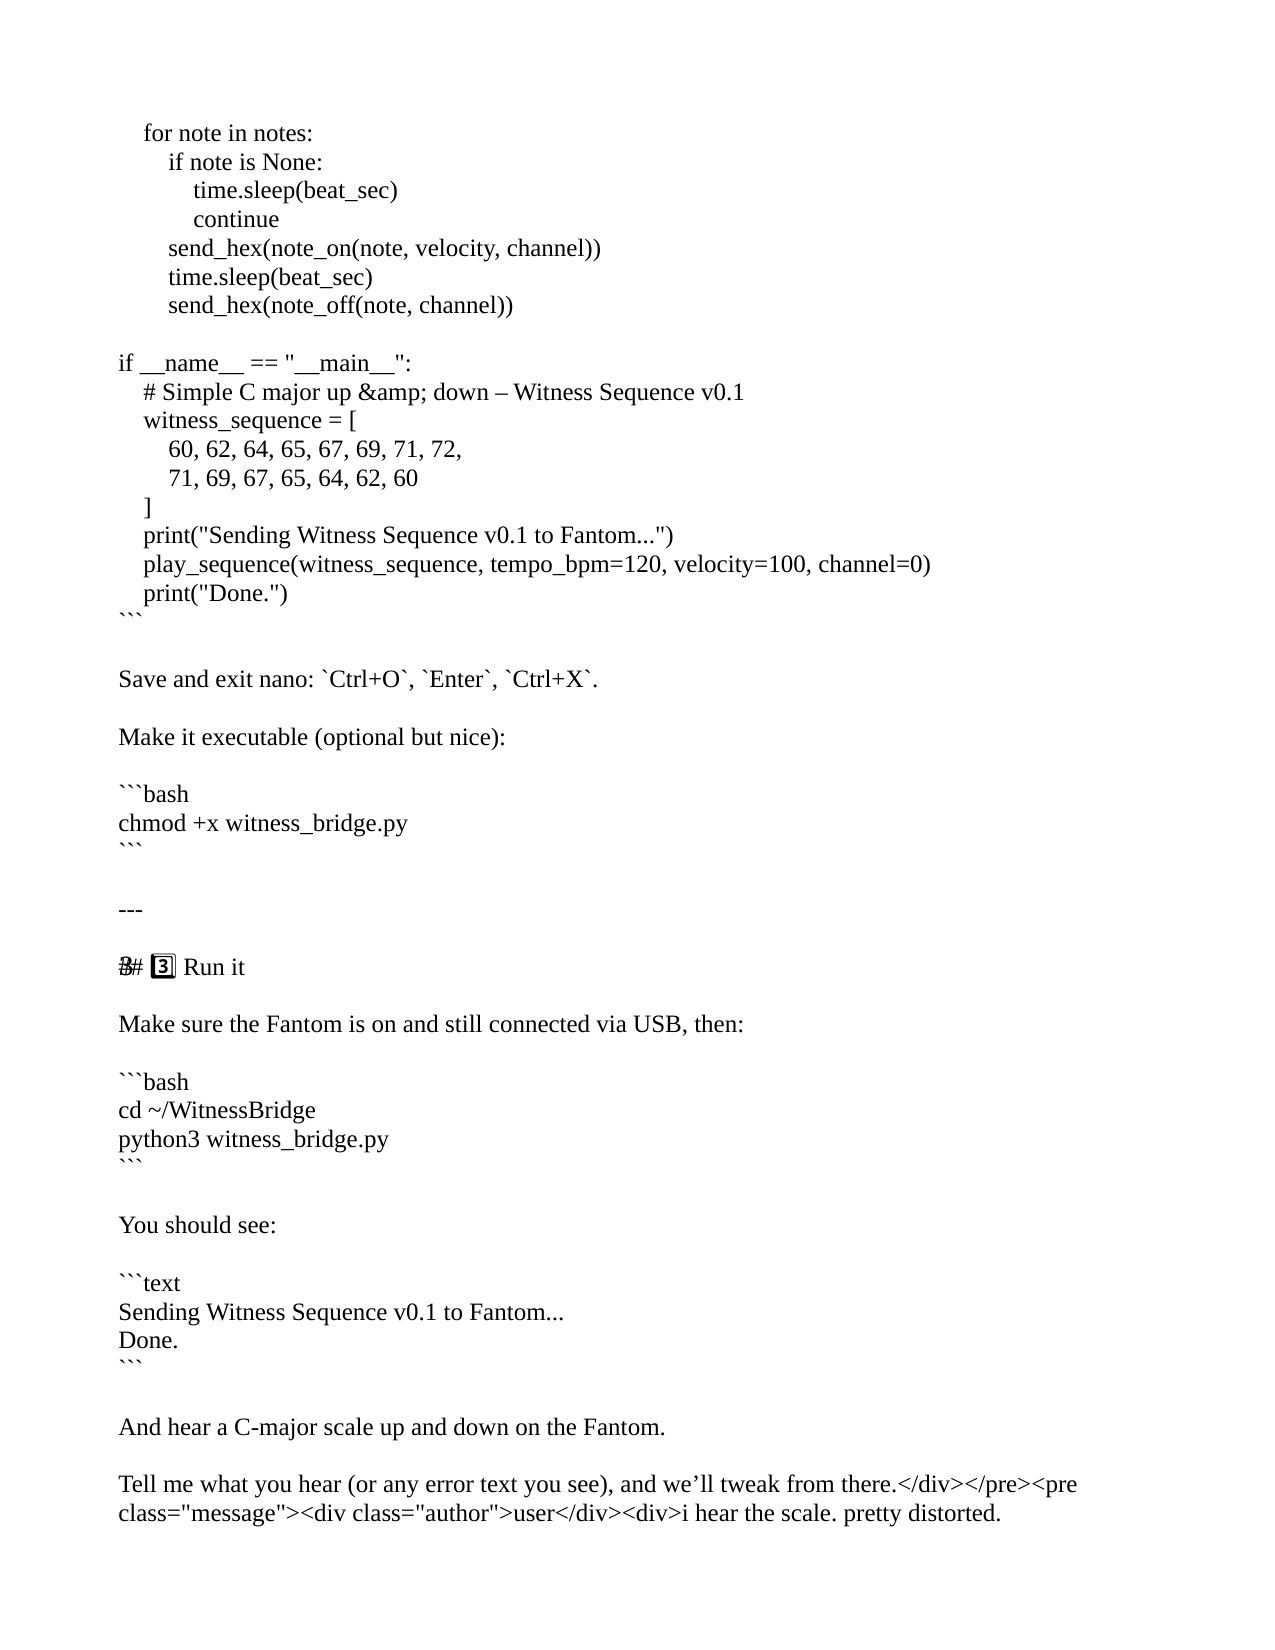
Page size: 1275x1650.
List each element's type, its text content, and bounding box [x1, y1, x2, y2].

text ``` [118, 837, 1157, 866]
text print("Done.") [118, 578, 1157, 607]
text cd ~/WitnessBridge [118, 1096, 1157, 1124]
text python3 witness_bridge.py [118, 1124, 1157, 1153]
text --- [118, 894, 1157, 923]
text # Simple C major up &amp; down – Witness Sequence v0.1 [118, 377, 1157, 406]
text if __name__ == "__main__": [118, 348, 1157, 377]
text Save and exit nano: `Ctrl+O`, `Enter`, `Ctrl+X`. [118, 664, 1157, 693]
text And hear a C-major scale up and down on the Fantom. [118, 1412, 1157, 1441]
text ## 3️⃣ Run it [118, 952, 1157, 981]
text ] [118, 492, 1157, 521]
text continue [118, 204, 1157, 233]
text ```text [118, 1268, 1157, 1297]
text Tell me what you hear (or any error text you see), and we’ll tweak from there.</div></pre><pre class="message"><div class="author">user</div><div>i hear the scale. pretty distorted. [118, 1469, 1157, 1527]
text send_hex(note_on(note, velocity, channel)) [118, 233, 1157, 262]
text if note is None: [118, 147, 1157, 176]
text time.sleep(beat_sec) [118, 262, 1157, 291]
text You should see: [118, 1211, 1157, 1239]
text time.sleep(beat_sec) [118, 176, 1157, 204]
text witness_sequence = [ [118, 406, 1157, 434]
text print("Sending Witness Sequence v0.1 to Fantom...") [118, 521, 1157, 549]
text Sending Witness Sequence v0.1 to Fantom... [118, 1297, 1157, 1326]
text Make sure the Fantom is on and still connected via USB, then: [118, 1009, 1157, 1038]
text ```bash [118, 1067, 1157, 1096]
text play_sequence(witness_sequence, tempo_bpm=120, velocity=100, channel=0) [118, 549, 1157, 578]
text 60, 62, 64, 65, 67, 69, 71, 72, [118, 434, 1157, 463]
text ``` [118, 1153, 1157, 1182]
text ```bash [118, 779, 1157, 808]
text ``` [118, 607, 1157, 636]
text 71, 69, 67, 65, 64, 62, 60 [118, 463, 1157, 492]
text chmod +x witness_bridge.py [118, 808, 1157, 837]
text for note in notes: [118, 118, 1157, 147]
text Make it executable (optional but nice): [118, 722, 1157, 751]
text send_hex(note_off(note, channel)) [118, 291, 1157, 319]
text ``` [118, 1354, 1157, 1383]
text Done. [118, 1326, 1157, 1354]
